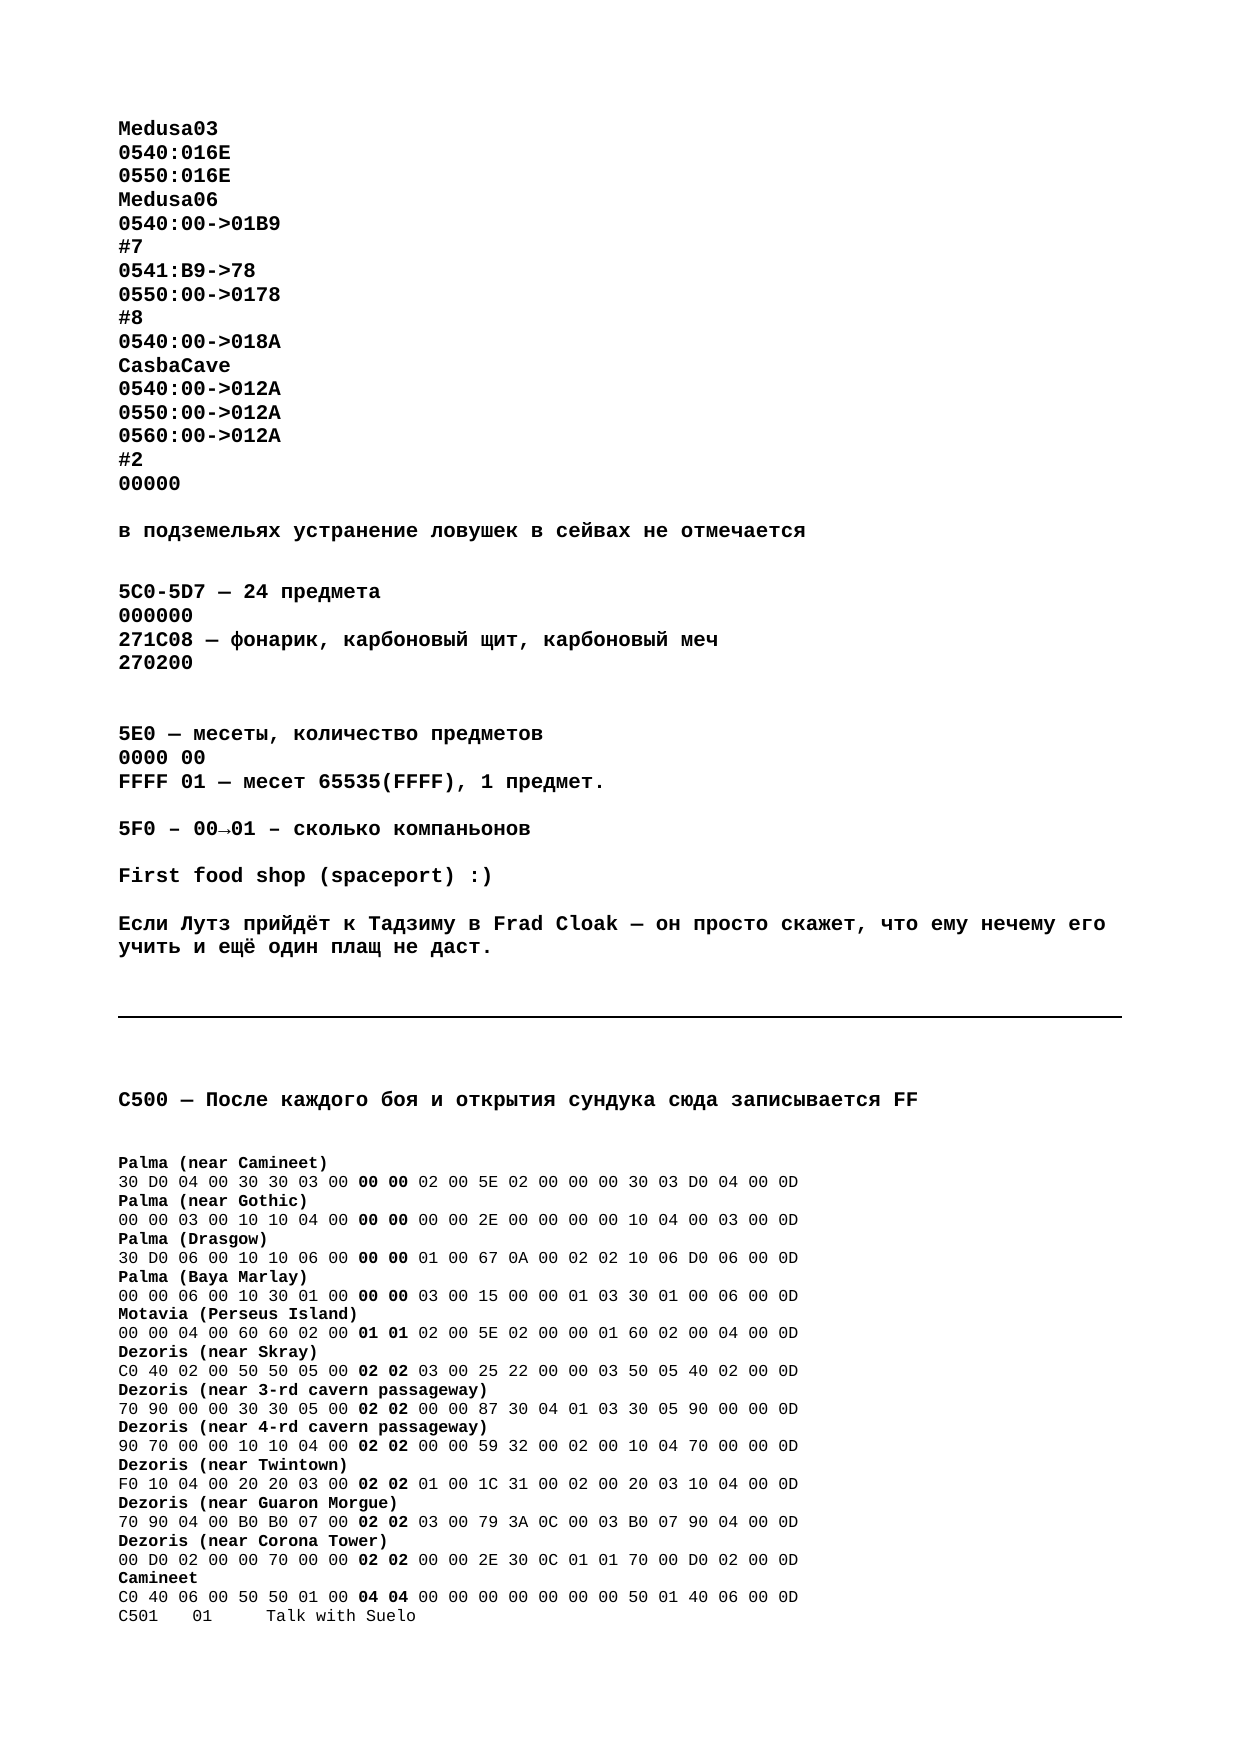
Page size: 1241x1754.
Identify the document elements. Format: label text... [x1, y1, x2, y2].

text 70 90 04 00 B0 B0 07 00 02 02 03 00 79 3A 0C 00 03 B0 07 90 04 00 0D [118, 1513, 1122, 1532]
text Dezoris (near Skray) [118, 1344, 1122, 1362]
text CasbaCave [118, 354, 1122, 378]
text #2 [118, 449, 1122, 473]
text 0540:00->012A [118, 378, 1122, 402]
text 0540:00->01B9 [118, 213, 1122, 236]
text Dezoris (near 3-rd cavern passageway) [118, 1381, 1122, 1400]
text 00 00 04 00 60 60 02 00 01 01 02 00 5E 02 00 00 01 60 02 00 04 00 0D [118, 1325, 1122, 1344]
text F0 10 04 00 20 20 03 00 02 02 01 00 1C 31 00 02 00 20 03 10 04 00 0D [118, 1476, 1122, 1494]
text 0541:B9->78 [118, 260, 1122, 284]
text 30 D0 06 00 10 10 06 00 00 00 01 00 67 0A 00 02 02 10 06 D0 06 00 0D [118, 1249, 1122, 1268]
text 00000 [118, 473, 1122, 496]
text Camineet [118, 1570, 1122, 1589]
text Dezoris (near Corona Tower) [118, 1532, 1122, 1551]
text 0550:00->012A [118, 402, 1122, 426]
text в подземельях устранение ловушек в сейвах не отмечается [118, 520, 1122, 544]
text 0540:00->018A [118, 331, 1122, 354]
text C0 40 02 00 50 50 05 00 02 02 03 00 25 22 00 00 03 50 05 40 02 00 0D [118, 1362, 1122, 1381]
text 0540:016E [118, 142, 1122, 165]
text Dezoris (near Guaron Morgue) [118, 1494, 1122, 1513]
text 0550:00->0178 [118, 284, 1122, 307]
text Medusa03 [118, 118, 1122, 142]
text 270200 [118, 652, 1122, 676]
text 5C0-5D7 — 24 предмета [118, 581, 1122, 605]
text Palma (near Camineet) [118, 1155, 1122, 1174]
text Motavia (Perseus Island) [118, 1306, 1122, 1325]
text 000000 [118, 605, 1122, 629]
text 0550:016E [118, 165, 1122, 189]
text #7 [118, 236, 1122, 260]
text 5E0 — месеты, количество предметов [118, 723, 1122, 747]
text Dezoris (near 4-rd cavern passageway) [118, 1419, 1122, 1438]
text 90 70 00 00 10 10 04 00 02 02 00 00 59 32 00 02 00 10 04 70 00 00 0D [118, 1438, 1122, 1457]
text 70 90 00 00 30 30 05 00 02 02 00 00 87 30 04 01 03 30 05 90 00 00 0D [118, 1400, 1122, 1419]
text 0560:00->012A [118, 426, 1122, 449]
text Если Лутз прийдёт к Тадзиму в Frad Cloak — он просто скажет, что ему нечему его учить и ещё один плащ не даст. [118, 912, 1122, 960]
text First food shop (spaceport) :) [118, 865, 1122, 889]
text 0000 00 [118, 747, 1122, 771]
text Palma (Baya Marlay) [118, 1268, 1122, 1287]
text 00 00 03 00 10 10 04 00 00 00 00 00 2E 00 00 00 00 10 04 00 03 00 0D [118, 1212, 1122, 1231]
text 5F0 – 00→01 – сколько компаньонов [118, 818, 1122, 842]
text 00 D0 02 00 00 70 00 00 02 02 00 00 2E 30 0C 01 01 70 00 D0 02 00 0D [118, 1551, 1122, 1570]
text 30 D0 04 00 30 30 03 00 00 00 02 00 5E 02 00 00 00 30 03 D0 04 00 0D [118, 1174, 1122, 1193]
text FFFF 01 — месет 65535(FFFF), 1 предмет. [118, 771, 1122, 794]
text 00 00 06 00 10 30 01 00 00 00 03 00 15 00 00 01 03 30 01 00 06 00 0D [118, 1287, 1122, 1306]
text C500 — После каждого боя и открытия сундука сюда записывается FF [118, 1089, 1122, 1113]
text C501 01 Talk with Suelo [118, 1608, 1122, 1626]
text Palma (near Gothic) [118, 1193, 1122, 1212]
text #8 [118, 307, 1122, 331]
text Dezoris (near Twintown) [118, 1457, 1122, 1476]
text Medusa06 [118, 189, 1122, 213]
text Palma (Drasgow) [118, 1231, 1122, 1249]
text C0 40 06 00 50 50 01 00 04 04 00 00 00 00 00 00 00 50 01 40 06 00 0D [118, 1589, 1122, 1608]
text 271С08 — фонарик, карбоновый щит, карбоновый меч [118, 629, 1122, 652]
